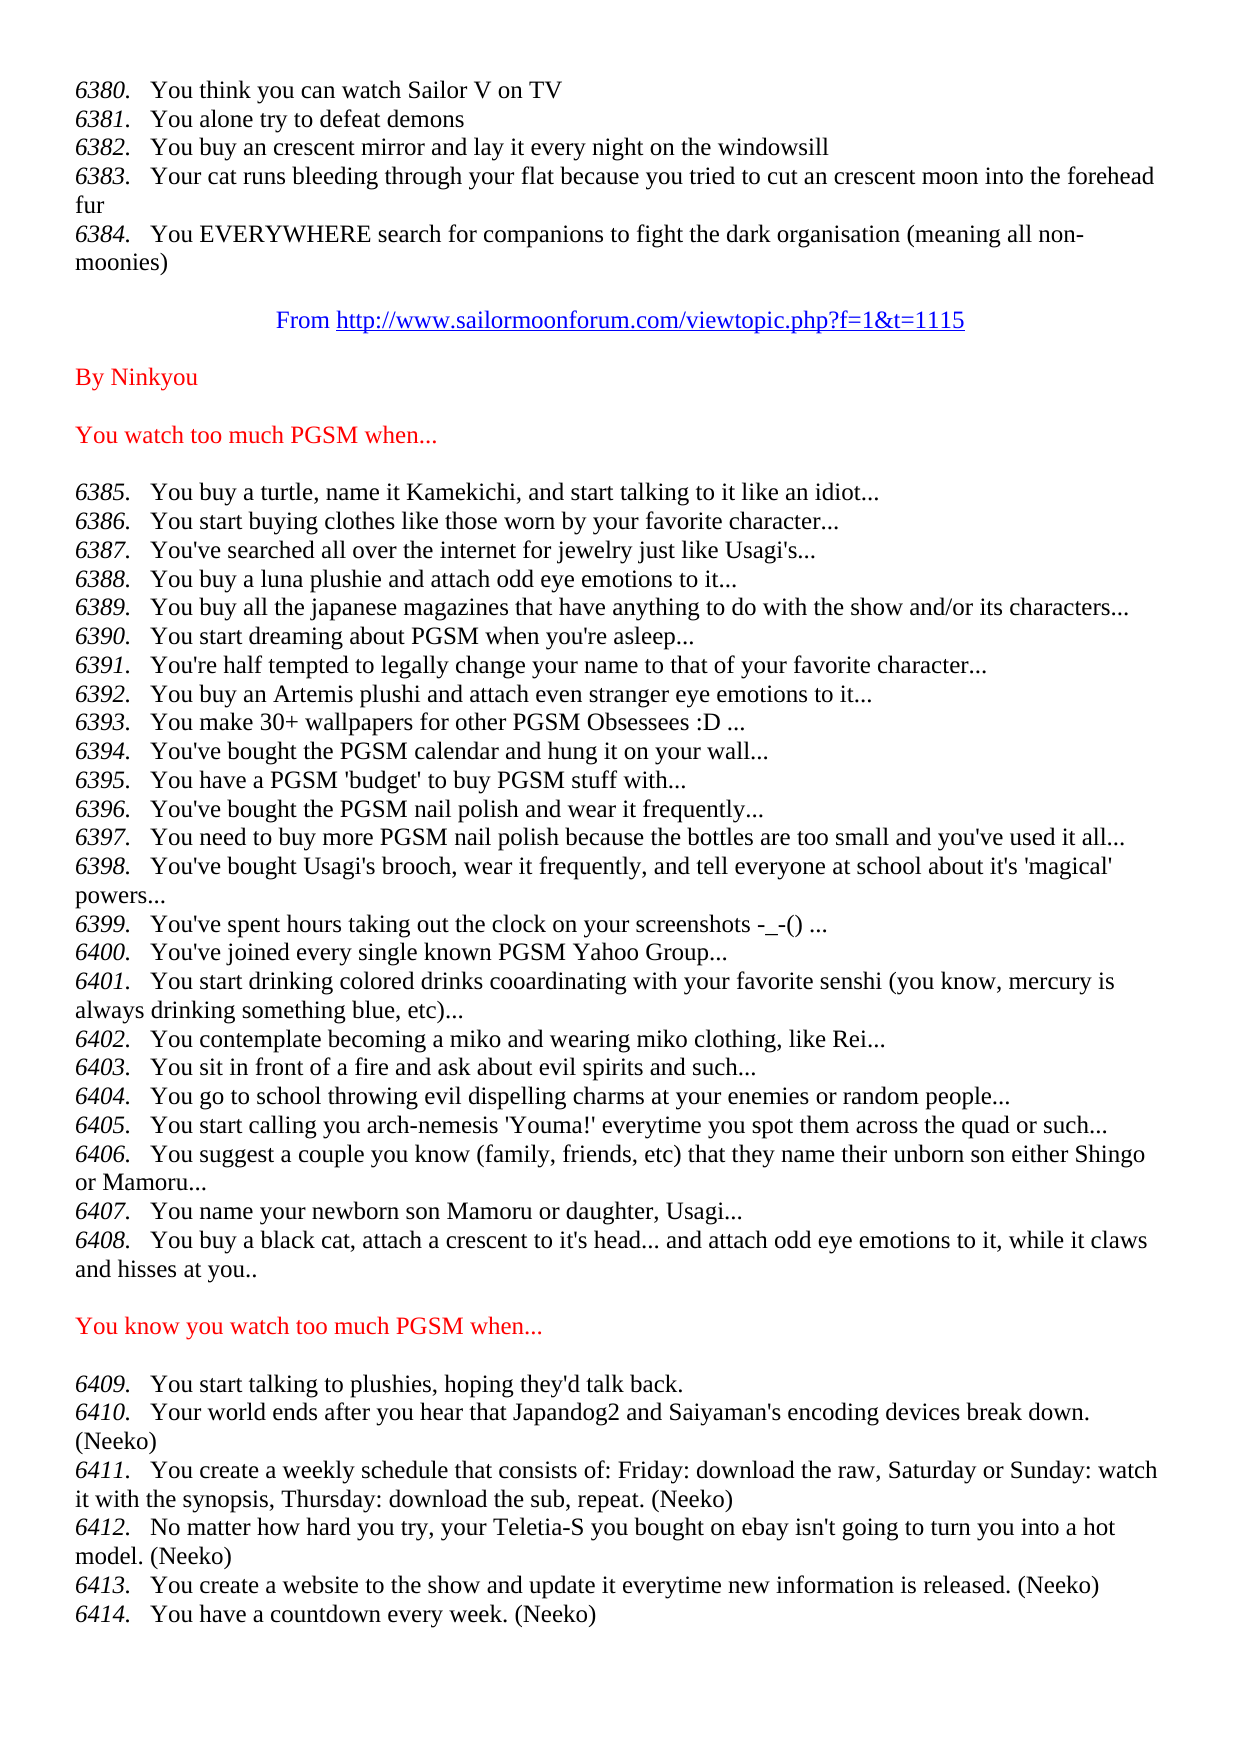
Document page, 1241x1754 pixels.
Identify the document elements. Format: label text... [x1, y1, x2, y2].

list You've joined every single known PGSM Yahoo Group... [75, 937, 1165, 966]
list You buy an Artemis plushi and attach even stranger eye emotions to it... [75, 679, 1165, 707]
list No matter how hard you try, your Teletia-S you bought on ebay isn't going to turn you into a hot model. (Neeko) [75, 1512, 1165, 1570]
list You buy a black cat, attach a crescent to it's head... and attach odd eye emotions to it, while it claws and hisses at you.. [75, 1225, 1165, 1282]
list You suggest a couple you know (family, friends, etc) that they name their unborn son either Shingo or Mamoru... [75, 1139, 1165, 1196]
list You think you can watch Sailor V on TV [75, 75, 1165, 104]
list You're half tempted to legally change your name to that of your favorite character... [75, 650, 1165, 679]
list You have a countdown every week. (Neeko) [75, 1599, 1165, 1627]
list You need to buy more PGSM nail polish because the bottles are too small and you've used it all... [75, 822, 1165, 851]
list You alone try to defeat demons [75, 104, 1165, 132]
list Your cat runs bleeding through your flat because you tried to cut an crescent moon into the forehead fur [75, 161, 1165, 219]
list You create a weekly schedule that consists of: Friday: download the raw, Saturday or Sunday: watch it with the synopsis, Thursday: download the sub, repeat. (Neeko) [75, 1455, 1165, 1512]
list You start calling you arch-nemesis 'Youma!' everytime you spot them across the quad or such... [75, 1110, 1165, 1139]
list You've bought the PGSM calendar and hung it on your wall... [75, 736, 1165, 765]
list You buy all the japanese magazines that have anything to do with the show and/or its characters... [75, 592, 1165, 621]
list You name your newborn son Mamoru or daughter, Usagi... [75, 1196, 1165, 1225]
list You start buying clothes like those worn by your favorite character... [75, 506, 1165, 535]
list You have a PGSM 'budget' to buy PGSM stuff with... [75, 765, 1165, 794]
list You've spent hours taking out the clock on your screenshots -_-() ... [75, 909, 1165, 937]
list You create a website to the show and update it everytime new information is released. (Neeko) [75, 1570, 1165, 1599]
list You've bought Usagi's brooch, wear it frequently, and tell everyone at school about it's 'magical' powers... [75, 851, 1165, 909]
text You watch too much PGSM when... [75, 420, 1165, 449]
list You go to school throwing evil dispelling charms at your enemies or random people... [75, 1081, 1165, 1110]
list Your world ends after you hear that Japandog2 and Saiyaman's encoding devices break down. (Neeko) [75, 1397, 1165, 1455]
list You've searched all over the internet for jewelry just like Usagi's... [75, 535, 1165, 564]
list You buy a turtle, name it Kamekichi, and start talking to it like an idiot... [75, 477, 1165, 506]
list You EVERYWHERE search for companions to fight the dark organisation (meaning all non-moonies) [75, 219, 1165, 276]
list You start talking to plushies, hoping they'd talk back. [75, 1369, 1165, 1397]
list You make 30+ wallpapers for other PGSM Obsessees :D ... [75, 707, 1165, 736]
list You start drinking colored drinks cooardinating with your favorite senshi (you know, mercury is always drinking something blue, etc)... [75, 966, 1165, 1024]
text From http://www.sailormoonforum.com/viewtopic.php?f=1&t=1115 [75, 305, 1165, 334]
list You buy a luna plushie and attach odd eye emotions to it... [75, 564, 1165, 592]
text By Ninkyou [75, 362, 1165, 391]
list You buy an crescent mirror and lay it every night on the windowsill [75, 132, 1165, 161]
list You start dreaming about PGSM when you're asleep... [75, 621, 1165, 650]
list You contemplate becoming a miko and wearing miko clothing, like Rei... [75, 1024, 1165, 1052]
list You've bought the PGSM nail polish and wear it frequently... [75, 794, 1165, 822]
text You know you watch too much PGSM when... [75, 1311, 1165, 1340]
list You sit in front of a fire and ask about evil spirits and such... [75, 1052, 1165, 1081]
